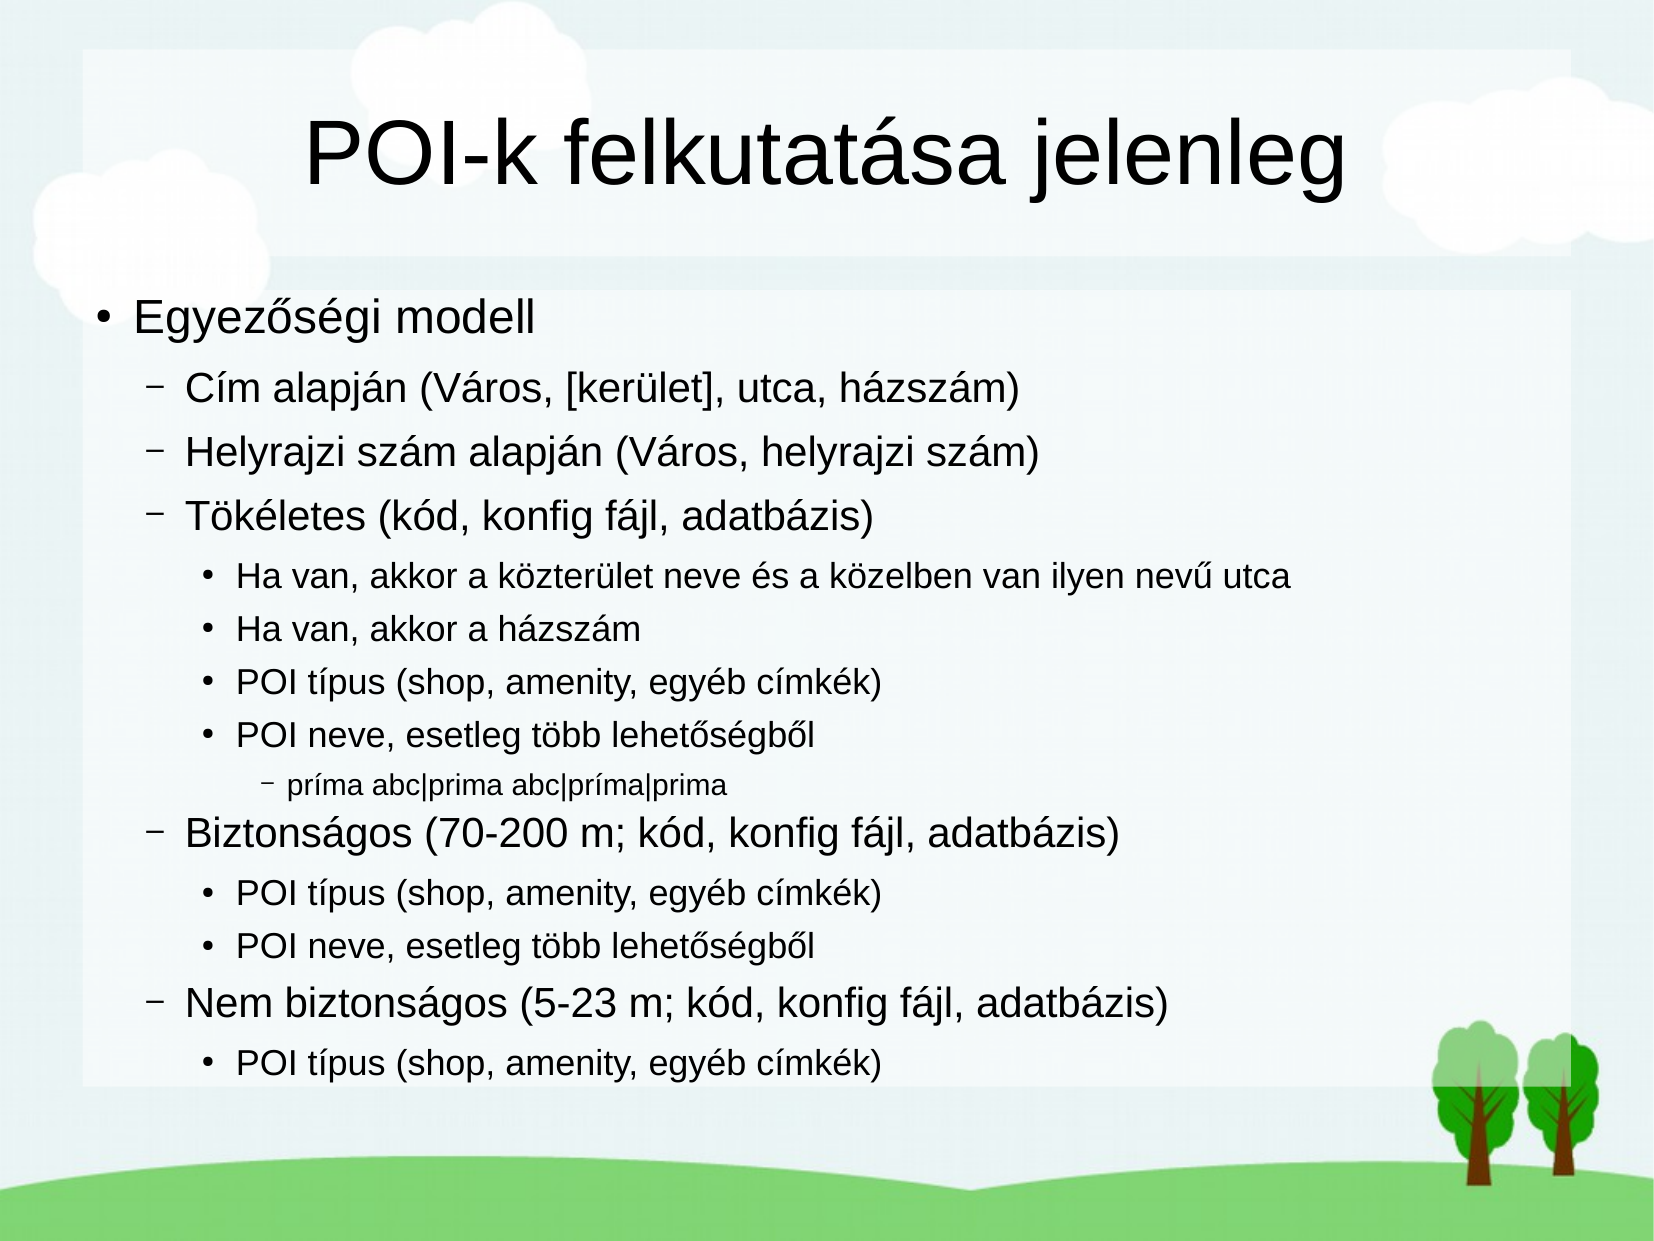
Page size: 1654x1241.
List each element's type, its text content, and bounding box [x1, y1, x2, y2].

title POI-k felkutatása jelenleg [82, 49, 1571, 257]
picture [0, 0, 1654, 1241]
list Egyezőségi modell Cím alapján (Város, [kerület], utca, házszám) Helyrajzi szám alapján (Város, helyrajzi szám) Tökéletes (kód, konfig fájl, adatbázis) Ha van, akkor a közterület neve és a közelben van ilyen nevű utca Ha van, akkor a házszám POI típus (shop, amenity, egyéb címkék) POI neve, esetleg több lehetőségből príma abc|prima abc|príma|prima Biztonságos (70-200 m; kód, konfig fájl, adatbázis) POI típus (shop, amenity, egyéb címkék) POI neve, esetleg több lehetőségből Nem biztonságos (5-23 m; kód, konfig fájl, adatbázis) POI típus (shop, amenity, egyéb címkék) [82, 290, 1571, 1087]
